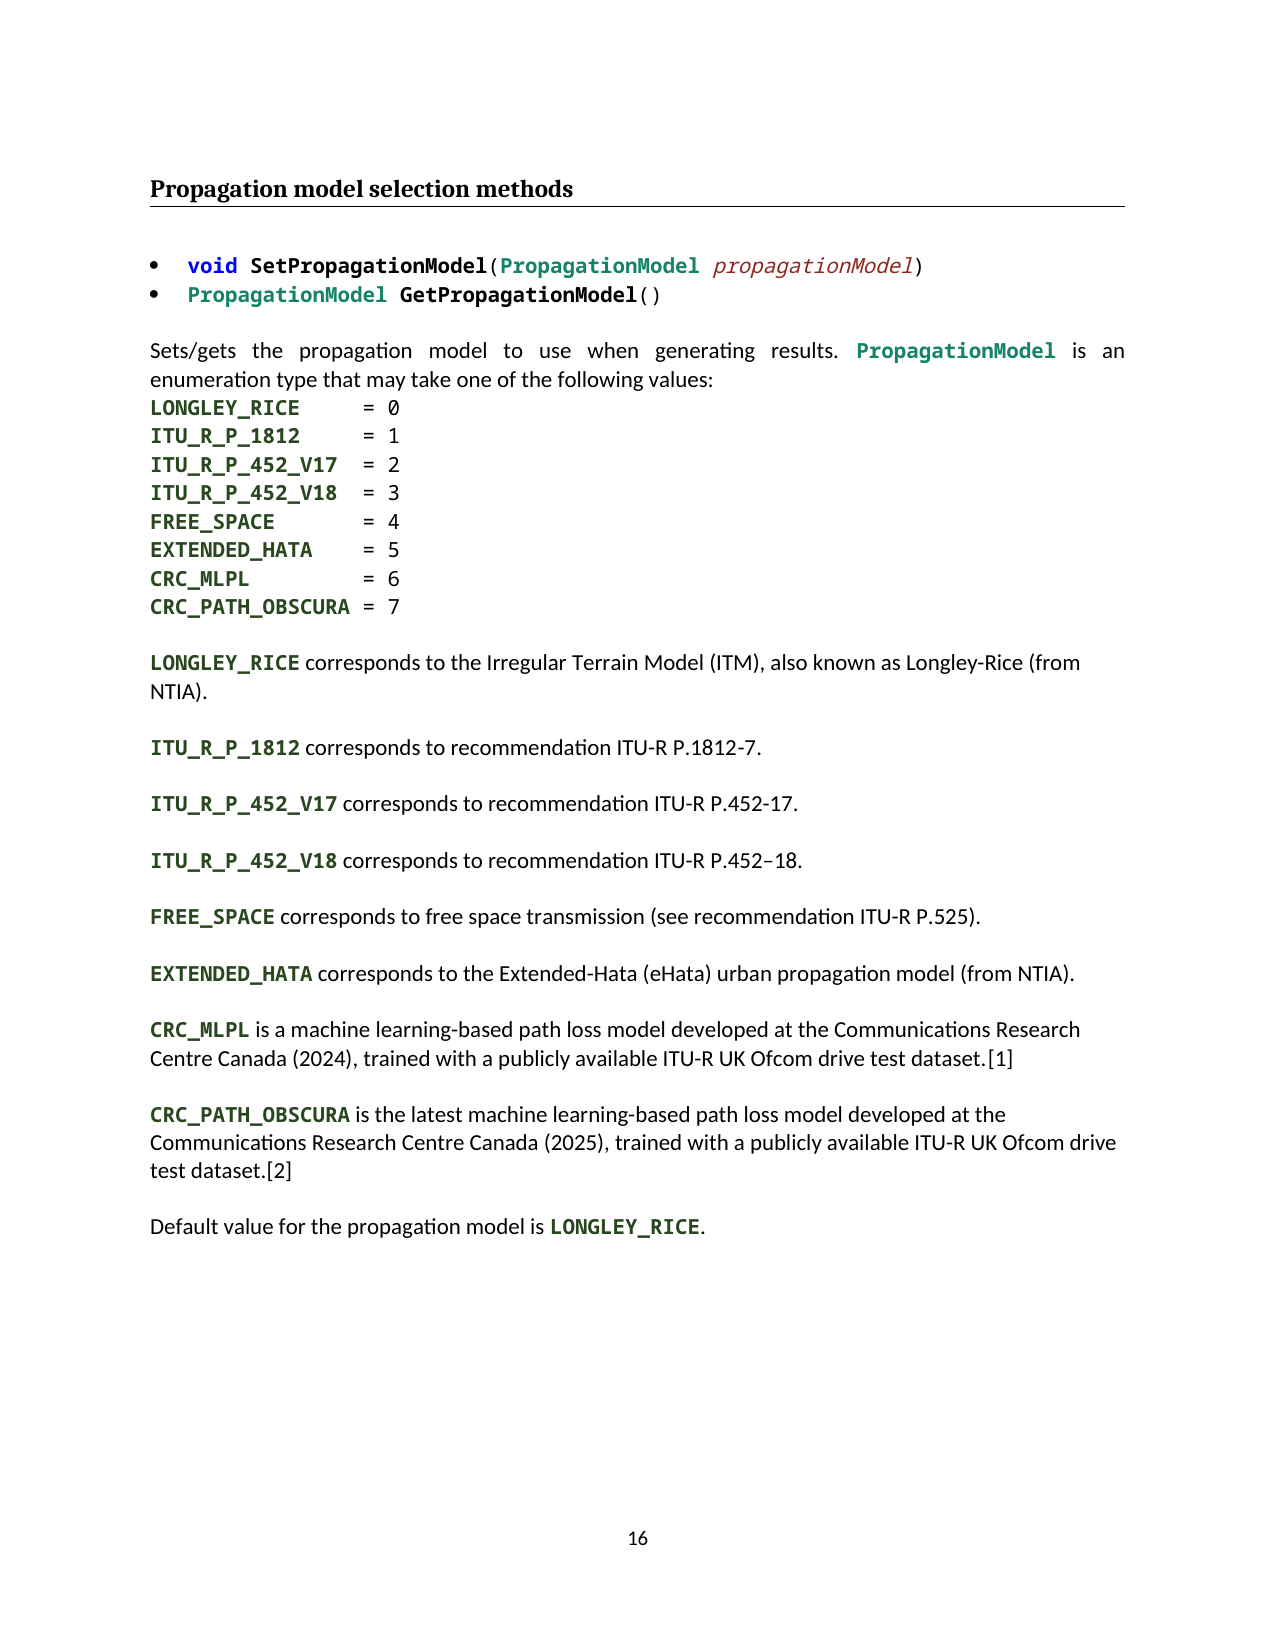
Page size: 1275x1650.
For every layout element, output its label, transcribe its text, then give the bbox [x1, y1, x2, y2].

text EXTENDED_HATA corresponds to the Extended-Hata (eHata) urban propagation model (from NTIA). [150, 959, 1125, 987]
text ITU_R_P_452_V17 = 2 [150, 450, 1125, 478]
list void SetPropagationModel(PropagationModel propagationModel) [150, 252, 1125, 280]
text LONGLEY_RICE = 0 [150, 393, 1125, 421]
text ITU_R_P_1812 corresponds to recommendation ITU-R P.1812-7. [150, 733, 1125, 789]
text CRC_MLPL = 6 [150, 564, 1125, 592]
text FREE_SPACE = 4 [150, 507, 1125, 535]
text CRC_PATH_OBSCURA = 7 [150, 592, 1125, 621]
text ITU_R_P_452_V18 = 3 [150, 478, 1125, 507]
text EXTENDED_HATA = 5 [150, 535, 1125, 564]
subtitle Propagation model selection methods [150, 175, 1125, 206]
text CRC_MLPL is a machine learning-based path loss model developed at the Communications Research Centre Canada (2024), trained with a publicly available ITU-R UK Ofcom drive test dataset.[1] [150, 1015, 1125, 1072]
text Default value for the propagation model is LONGLEY_RICE. [150, 1212, 1125, 1241]
text ITU_R_P_452_V18 corresponds to recommendation ITU-R P.452–18. [150, 846, 1125, 874]
list PropagationModel GetPropagationModel() [150, 280, 1125, 308]
text ITU_R_P_1812 = 1 [150, 421, 1125, 450]
text LONGLEY_RICE corresponds to the Irregular Terrain Model (ITM), also known as Longley-Rice (from NTIA). [150, 648, 1125, 733]
text ITU_R_P_452_V17 corresponds to recommendation ITU-R P.452-17. [150, 789, 1125, 846]
text FREE_SPACE corresponds to free space transmission (see recommendation ITU-R P.525). [150, 902, 1125, 931]
text CRC_PATH_OBSCURA is the latest machine learning-based path loss model developed at the Communications Research Centre Canada (2025), trained with a publicly available ITU-R UK Ofcom drive test dataset.[2] [150, 1100, 1125, 1184]
text Sets/gets the propagation model to use when generating results. PropagationModel is an enumeration type that may take one of the following values: [150, 337, 1125, 393]
